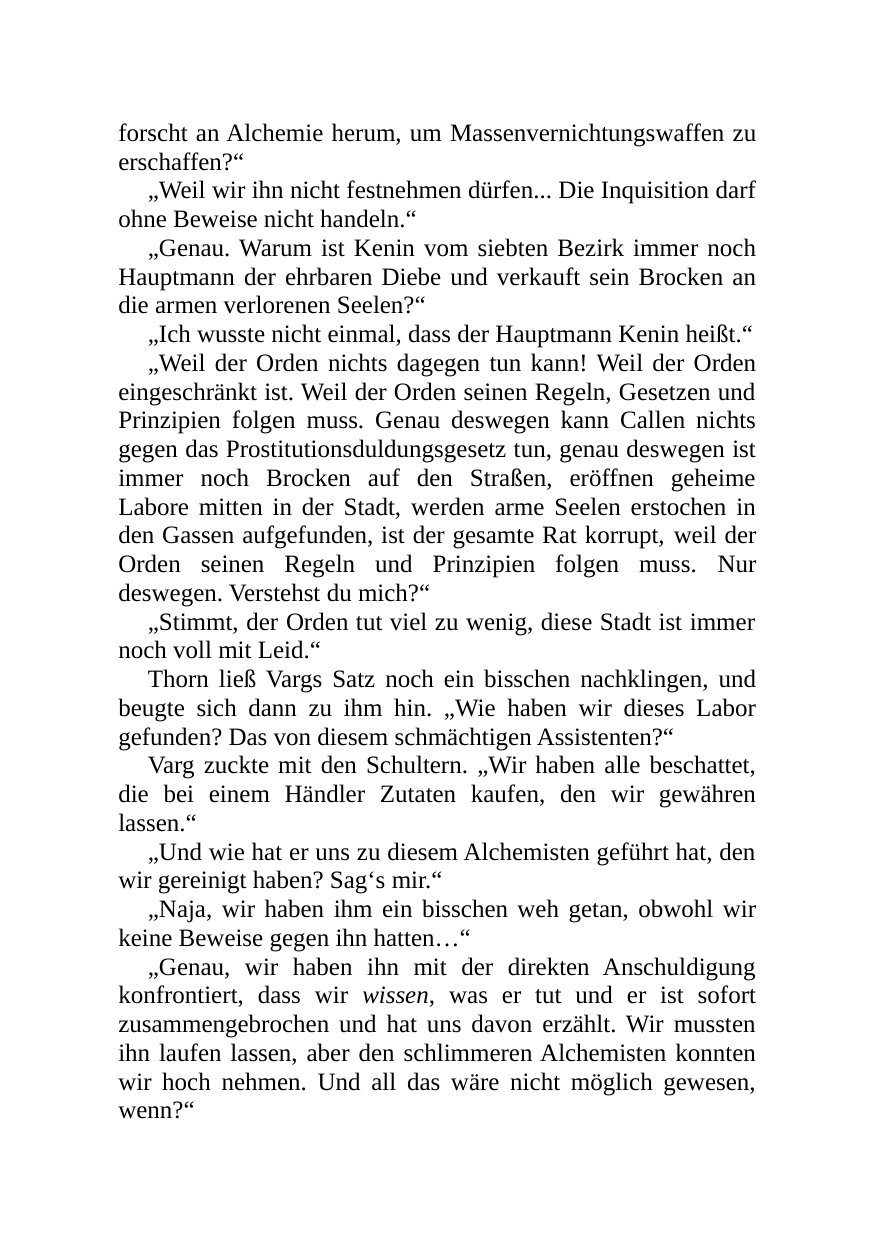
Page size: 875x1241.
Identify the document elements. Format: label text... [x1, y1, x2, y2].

text „Genau. Warum ist Kenin vom siebten Bezirk immer noch Hauptmann der ehrbaren Diebe und verkauft sein Brocken an die armen verlorenen Seelen?“ [118, 233, 756, 319]
text „Und wie hat er uns zu diesem Alchemisten geführt hat, den wir gereinigt haben? Sag‘s mir.“ [118, 837, 756, 894]
text „Naja, wir haben ihm ein bisschen weh getan, obwohl wir keine Beweise gegen ihn hatten…“ [118, 894, 756, 952]
text Varg zuckte mit den Schultern. „Wir haben alle beschattet, die bei einem Händler Zutaten kaufen, den wir gewähren lassen.“ [118, 751, 756, 837]
text „Ich wusste nicht einmal, dass der Hauptmann Kenin heißt.“ [118, 319, 756, 348]
text forscht an Alchemie herum, um Massenvernichtungswaffen zu erschaffen?“ [118, 118, 756, 176]
text „Weil wir ihn nicht festnehmen dürfen... Die Inquisition darf ohne Beweise nicht handeln.“ [118, 176, 756, 233]
text „Genau, wir haben ihn mit der direkten Anschuldigung konfrontiert, dass wir wissen, was er tut und er ist sofort zusammengebrochen und hat uns davon erzählt. Wir mussten ihn laufen lassen, aber den schlimmeren Alchemisten konnten wir hoch nehmen. Und all das wäre nicht möglich gewesen, wenn?“ [118, 952, 756, 1124]
text „Weil der Orden nichts dagegen tun kann! Weil der Orden eingeschränkt ist. Weil der Orden seinen Regeln, Gesetzen und Prinzipien folgen muss. Genau deswegen kann Callen nichts gegen das Prostitutionsduldungsgesetz tun, genau deswegen ist immer noch Brocken auf den Straßen, eröffnen geheime Labore mitten in der Stadt, werden arme Seelen erstochen in den Gassen aufgefunden, ist der gesamte Rat korrupt, weil der Orden seinen Regeln und Prinzipien folgen muss. Nur deswegen. Verstehst du mich?“ [118, 348, 756, 607]
text Thorn ließ Vargs Satz noch ein bisschen nachklingen, und beugte sich dann zu ihm hin. „Wie haben wir dieses Labor gefunden? Das von diesem schmächtigen Assistenten?“ [118, 664, 756, 751]
text „Stimmt, der Orden tut viel zu wenig, diese Stadt ist immer noch voll mit Leid.“ [118, 607, 756, 664]
